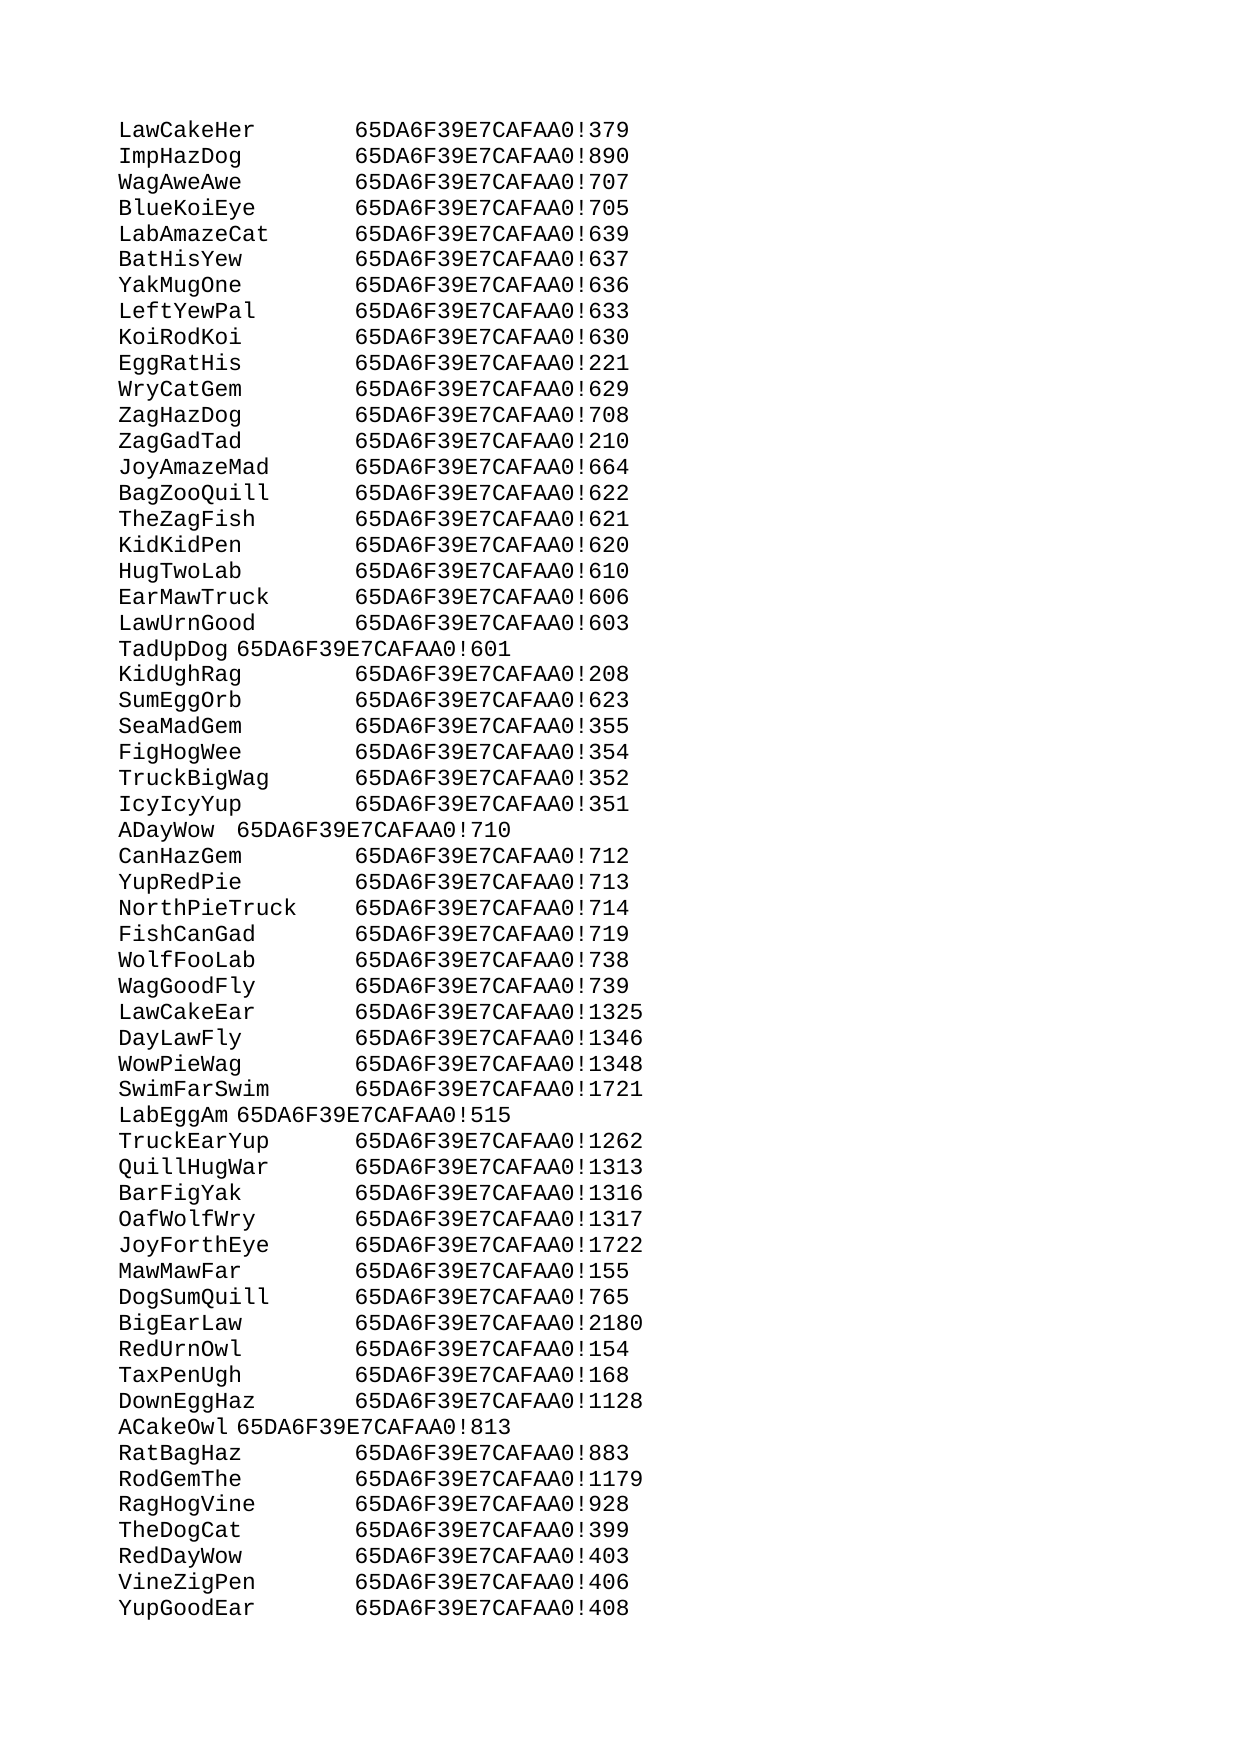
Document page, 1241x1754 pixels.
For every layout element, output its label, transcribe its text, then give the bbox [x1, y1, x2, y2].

text ZagGadTad 65DA6F39E7CAFAA0!210 [118, 429, 1122, 455]
text BagZooQuill 65DA6F39E7CAFAA0!622 [118, 481, 1122, 507]
text YakMugOne 65DA6F39E7CAFAA0!636 [118, 274, 1122, 300]
text RedUrnOwl 65DA6F39E7CAFAA0!154 [118, 1337, 1122, 1363]
text SwimFarSwim 65DA6F39E7CAFAA0!1721 [118, 1078, 1122, 1104]
text BlueKoiEye 65DA6F39E7CAFAA0!705 [118, 196, 1122, 222]
text TadUpDog 65DA6F39E7CAFAA0!601 [118, 637, 1122, 663]
text HugTwoLab 65DA6F39E7CAFAA0!610 [118, 559, 1122, 585]
text RodGemThe 65DA6F39E7CAFAA0!1179 [118, 1467, 1122, 1493]
text RagHogVine 65DA6F39E7CAFAA0!928 [118, 1493, 1122, 1519]
text WowPieWag 65DA6F39E7CAFAA0!1348 [118, 1052, 1122, 1078]
text MawMawFar 65DA6F39E7CAFAA0!155 [118, 1259, 1122, 1285]
text ImpHazDog 65DA6F39E7CAFAA0!890 [118, 144, 1122, 170]
text RedDayWow 65DA6F39E7CAFAA0!403 [118, 1545, 1122, 1571]
text ADayWow 65DA6F39E7CAFAA0!710 [118, 818, 1122, 844]
text WryCatGem 65DA6F39E7CAFAA0!629 [118, 377, 1122, 403]
text EarMawTruck 65DA6F39E7CAFAA0!606 [118, 585, 1122, 611]
text QuillHugWar 65DA6F39E7CAFAA0!1313 [118, 1156, 1122, 1182]
text TheZagFish 65DA6F39E7CAFAA0!621 [118, 507, 1122, 533]
text JoyAmazeMad 65DA6F39E7CAFAA0!664 [118, 455, 1122, 481]
text IcyIcyYup 65DA6F39E7CAFAA0!351 [118, 792, 1122, 818]
text SeaMadGem 65DA6F39E7CAFAA0!355 [118, 715, 1122, 741]
text WolfFooLab 65DA6F39E7CAFAA0!738 [118, 948, 1122, 974]
text BigEarLaw 65DA6F39E7CAFAA0!2180 [118, 1311, 1122, 1337]
text TheDogCat 65DA6F39E7CAFAA0!399 [118, 1519, 1122, 1545]
text LabEggAm 65DA6F39E7CAFAA0!515 [118, 1104, 1122, 1130]
text YupGoodEar 65DA6F39E7CAFAA0!408 [118, 1597, 1122, 1622]
text DayLawFly 65DA6F39E7CAFAA0!1346 [118, 1026, 1122, 1052]
text FishCanGad 65DA6F39E7CAFAA0!719 [118, 922, 1122, 948]
text LawCakeHer 65DA6F39E7CAFAA0!379 [118, 118, 1122, 144]
text LabAmazeCat 65DA6F39E7CAFAA0!639 [118, 222, 1122, 248]
text LeftYewPal 65DA6F39E7CAFAA0!633 [118, 300, 1122, 326]
text KoiRodKoi 65DA6F39E7CAFAA0!630 [118, 326, 1122, 352]
text WagAweAwe 65DA6F39E7CAFAA0!707 [118, 170, 1122, 196]
text FigHogWee 65DA6F39E7CAFAA0!354 [118, 741, 1122, 767]
text TruckEarYup 65DA6F39E7CAFAA0!1262 [118, 1130, 1122, 1156]
text VineZigPen 65DA6F39E7CAFAA0!406 [118, 1571, 1122, 1597]
text SumEggOrb 65DA6F39E7CAFAA0!623 [118, 689, 1122, 715]
text YupRedPie 65DA6F39E7CAFAA0!713 [118, 870, 1122, 896]
text JoyForthEye 65DA6F39E7CAFAA0!1722 [118, 1233, 1122, 1259]
text KidUghRag 65DA6F39E7CAFAA0!208 [118, 663, 1122, 689]
text WagGoodFly 65DA6F39E7CAFAA0!739 [118, 974, 1122, 1000]
text BatHisYew 65DA6F39E7CAFAA0!637 [118, 248, 1122, 274]
text DownEggHaz 65DA6F39E7CAFAA0!1128 [118, 1389, 1122, 1415]
text ACakeOwl 65DA6F39E7CAFAA0!813 [118, 1415, 1122, 1441]
text CanHazGem 65DA6F39E7CAFAA0!712 [118, 844, 1122, 870]
text LawUrnGood 65DA6F39E7CAFAA0!603 [118, 611, 1122, 637]
text LawCakeEar 65DA6F39E7CAFAA0!1325 [118, 1000, 1122, 1026]
text DogSumQuill 65DA6F39E7CAFAA0!765 [118, 1285, 1122, 1311]
text TruckBigWag 65DA6F39E7CAFAA0!352 [118, 767, 1122, 792]
text NorthPieTruck 65DA6F39E7CAFAA0!714 [118, 896, 1122, 922]
text TaxPenUgh 65DA6F39E7CAFAA0!168 [118, 1363, 1122, 1389]
text RatBagHaz 65DA6F39E7CAFAA0!883 [118, 1441, 1122, 1467]
text BarFigYak 65DA6F39E7CAFAA0!1316 [118, 1182, 1122, 1207]
text EggRatHis 65DA6F39E7CAFAA0!221 [118, 352, 1122, 377]
text OafWolfWry 65DA6F39E7CAFAA0!1317 [118, 1207, 1122, 1233]
text ZagHazDog 65DA6F39E7CAFAA0!708 [118, 403, 1122, 429]
text KidKidPen 65DA6F39E7CAFAA0!620 [118, 533, 1122, 559]
